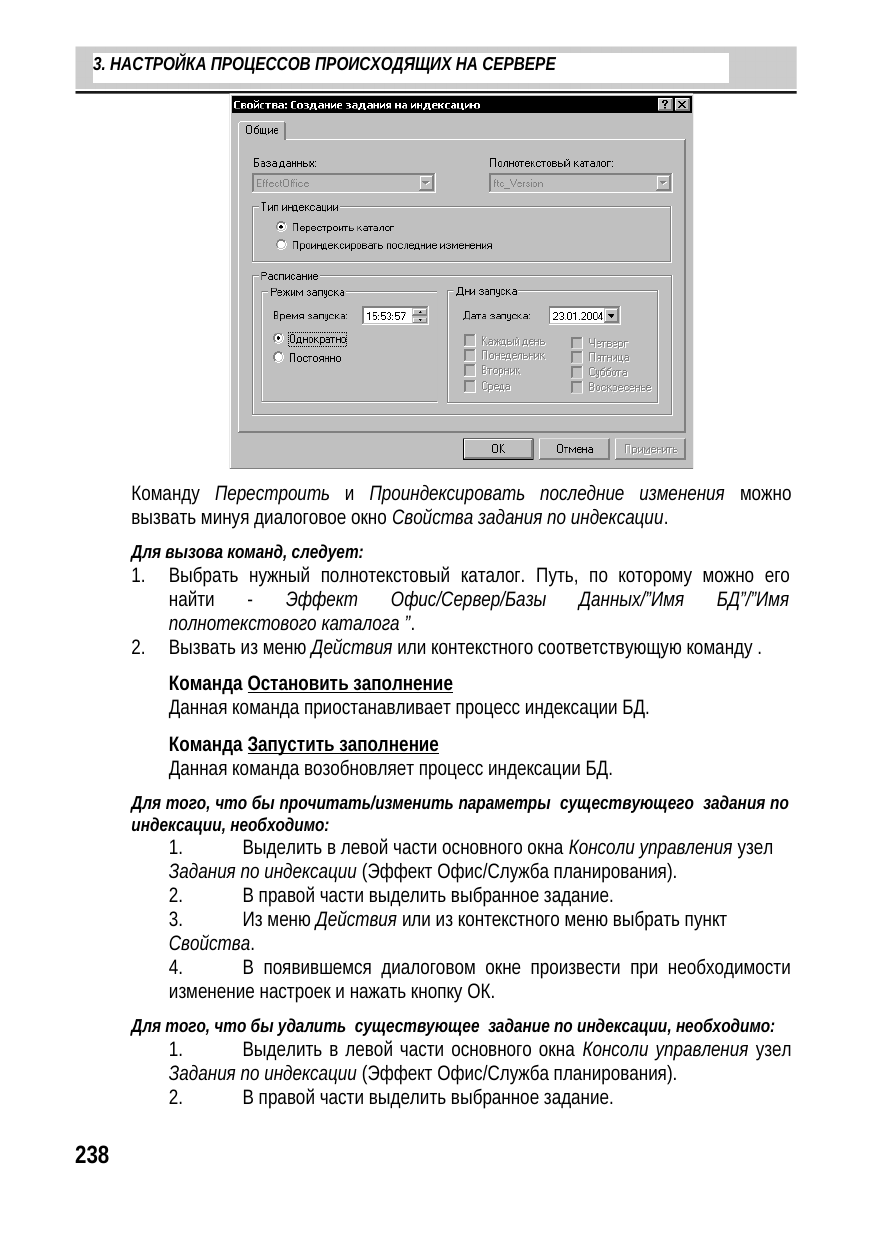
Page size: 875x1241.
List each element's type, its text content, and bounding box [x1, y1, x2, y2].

text Команду Перестроить и Проиндексировать последние изменения можно вызвать минуя диалоговое окно Свойства задания по индексации. [131, 481, 791, 529]
text Для того, что бы удалить существующее задание по индексации, необходимо: [131, 1015, 791, 1037]
text Для вызова команд, следует: [131, 541, 791, 563]
list В правой части выделить выбранное задание. [169, 883, 791, 907]
text Данная команда приостанавливает процесс индексации БД. [169, 695, 791, 719]
list Выделить в левой части основного окна Консоли управления узел Задания по индексации (Эффект Офис/Служба планирования). [169, 835, 791, 883]
text Данная команда возобновляет процесс индексации БД. [169, 756, 791, 779]
text Команда Запустить заполнение [169, 732, 791, 756]
list В появившемся диалоговом окне произвести при необходимости изменение настроек и нажать кнопку ОК. [169, 955, 791, 1003]
list Вызвать из меню Действия или контекстного соответствующую команду . [131, 635, 791, 659]
list В правой части выделить выбранное задание. [169, 1085, 791, 1109]
list Выделить в левой части основного окна Консоли управления узел Задания по индексации (Эффект Офис/Служба планирования). [169, 1037, 791, 1085]
text Для того, что бы прочитать/изменить параметры существующего задания по индексации, необходимо: [131, 792, 791, 835]
text Команда Остановить заполнение [169, 671, 791, 695]
list Из меню Действия или из контекстного меню выбрать пункт Свойства. [169, 907, 791, 955]
list Выбрать нужный полнотекстовый каталог. Путь, по которому можно его найти - Эффект Офис/Сервер/Базы Данных/”Имя БД”/”Имя полнотекстового каталога ”. [131, 563, 791, 635]
